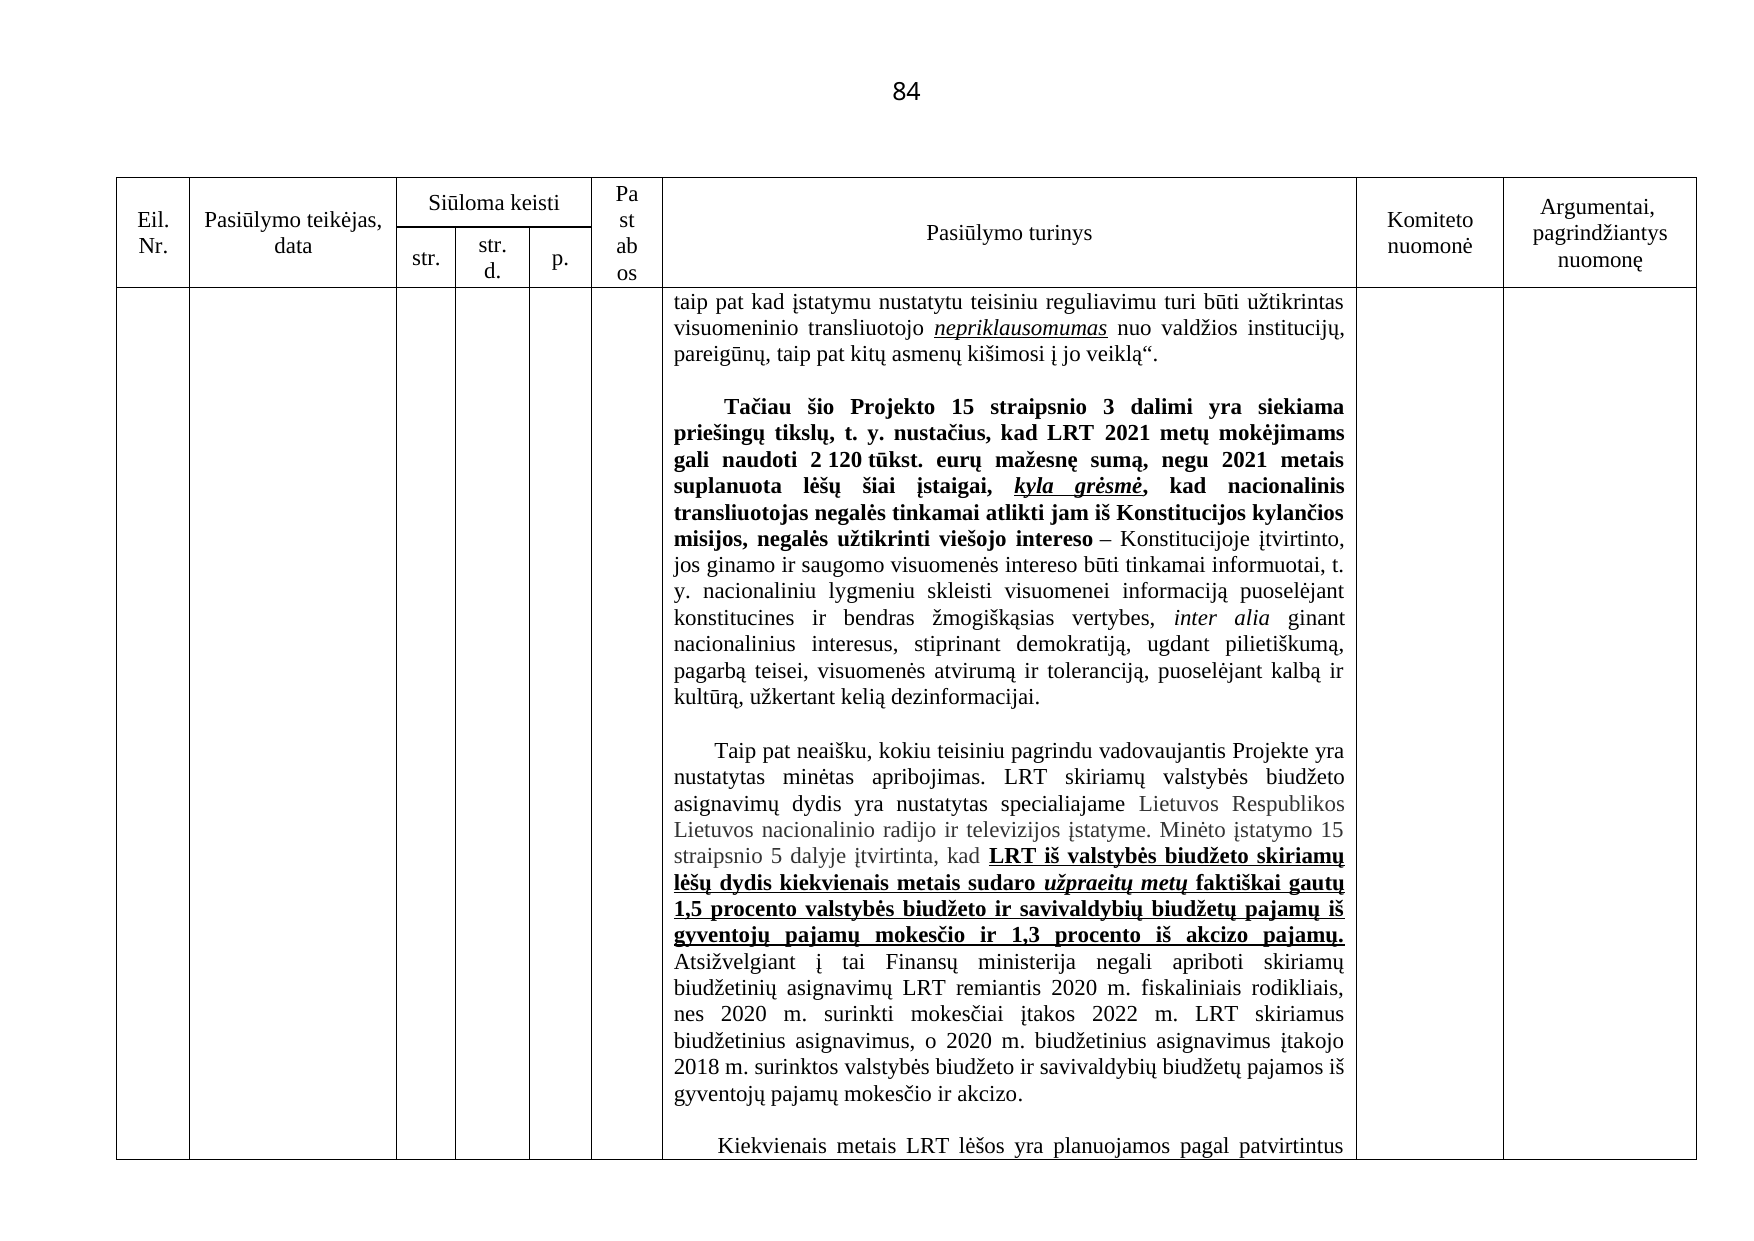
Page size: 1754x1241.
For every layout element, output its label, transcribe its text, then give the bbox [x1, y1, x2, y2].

table_header Pasiūlymo teikėjas, data [190, 178, 396, 287]
table_cell [592, 288, 662, 1159]
table_cell [456, 288, 529, 1159]
table_cell [397, 288, 455, 1159]
table_cell p. [530, 228, 591, 287]
table_cell [530, 288, 591, 1159]
table_cell [1357, 288, 1503, 1159]
table_cell [190, 288, 396, 1159]
table_cell [117, 288, 189, 1159]
table_header Argumentai, pagrindžiantys nuomonę [1504, 178, 1696, 287]
table_cell str. [397, 228, 455, 287]
table_header Siūloma keisti [397, 178, 591, 226]
table_header Pasiūlymo turinys [663, 178, 1356, 287]
table_cell [1504, 288, 1696, 1159]
table_cell str. d. [456, 228, 529, 287]
table_header Pastabos [592, 178, 662, 287]
table_header Komiteto nuomonė [1357, 178, 1503, 287]
table_cell taip pat kad įstatymu nustatytu teisiniu reguliavimu turi būti užtikrintas visuomeninio transliuotojo nepriklausomumas nuo valdžios institucijų, pareigūnų, taip pat kitų asmenų kišimosi į jo veiklą“. Tačiau šio Projekto 15 straipsnio 3 dalimi yra siekiama priešingų tikslų, t. y. nustačius, kad LRT 2021 metų mokėjimams gali naudoti 2 120 tūkst. eurų mažesnę sumą, negu 2021 metais suplanuota lėšų šiai įstaigai, kyla grėsmė, kad nacionalinis transliuotojas negalės tinkamai atlikti jam iš Konstitucijos kylančios misijos, negalės užtikrinti viešojo intereso – Konstitucijoje įtvirtinto, jos ginamo ir saugomo visuomenės intereso būti tinkamai informuotai, t. y. nacionaliniu lygmeniu skleisti visuomenei informaciją puoselėjant konstitucines ir bendras žmogiškąsias vertybes, inter alia ginant nacionalinius interesus, stiprinant demokratiją, ugdant pilietiškumą, pagarbą teisei, visuomenės atvirumą ir toleranciją, puoselėjant kalbą ir kultūrą, užkertant kelią dezinformacijai. Taip pat neaišku, kokiu teisiniu pagrindu vadovaujantis Projekte yra nustatytas minėtas apribojimas. LRT skiriamų valstybės biudžeto asignavimų dydis yra nustatytas specialiajame Lietuvos Respublikos Lietuvos nacionalinio radijo ir televizijos įstatyme. Minėto įstatymo 15 straipsnio 5 dalyje įtvirtinta, kad LRT iš valstybės biudžeto skiriamų lėšų dydis kiekvienais metais sudaro užpraeitų metų faktiškai gautų 1,5 procento valstybės biudžeto ir savivaldybių biudžetų pajamų iš gyventojų pajamų mokesčio ir 1,3 procento iš akcizo pajamų. Atsižvelgiant į tai Finansų ministerija negali apriboti skiriamų biudžetinių asignavimų LRT remiantis 2020 m. fiskaliniais rodikliais, nes 2020 m. surinkti mokesčiai įtakos 2022 m. LRT skiriamus biudžetinius asignavimus, o 2020 m. biudžetinius asignavimus įtakojo 2018 m. surinktos valstybės biudžeto ir savivaldybių biudžetų pajamos iš gyventojų pajamų mokesčio ir akcizo. Kiekvienais metais LRT lėšos yra planuojamos pagal patvirtintus [663, 288, 1356, 1159]
table_header Eil. Nr. [117, 178, 189, 287]
